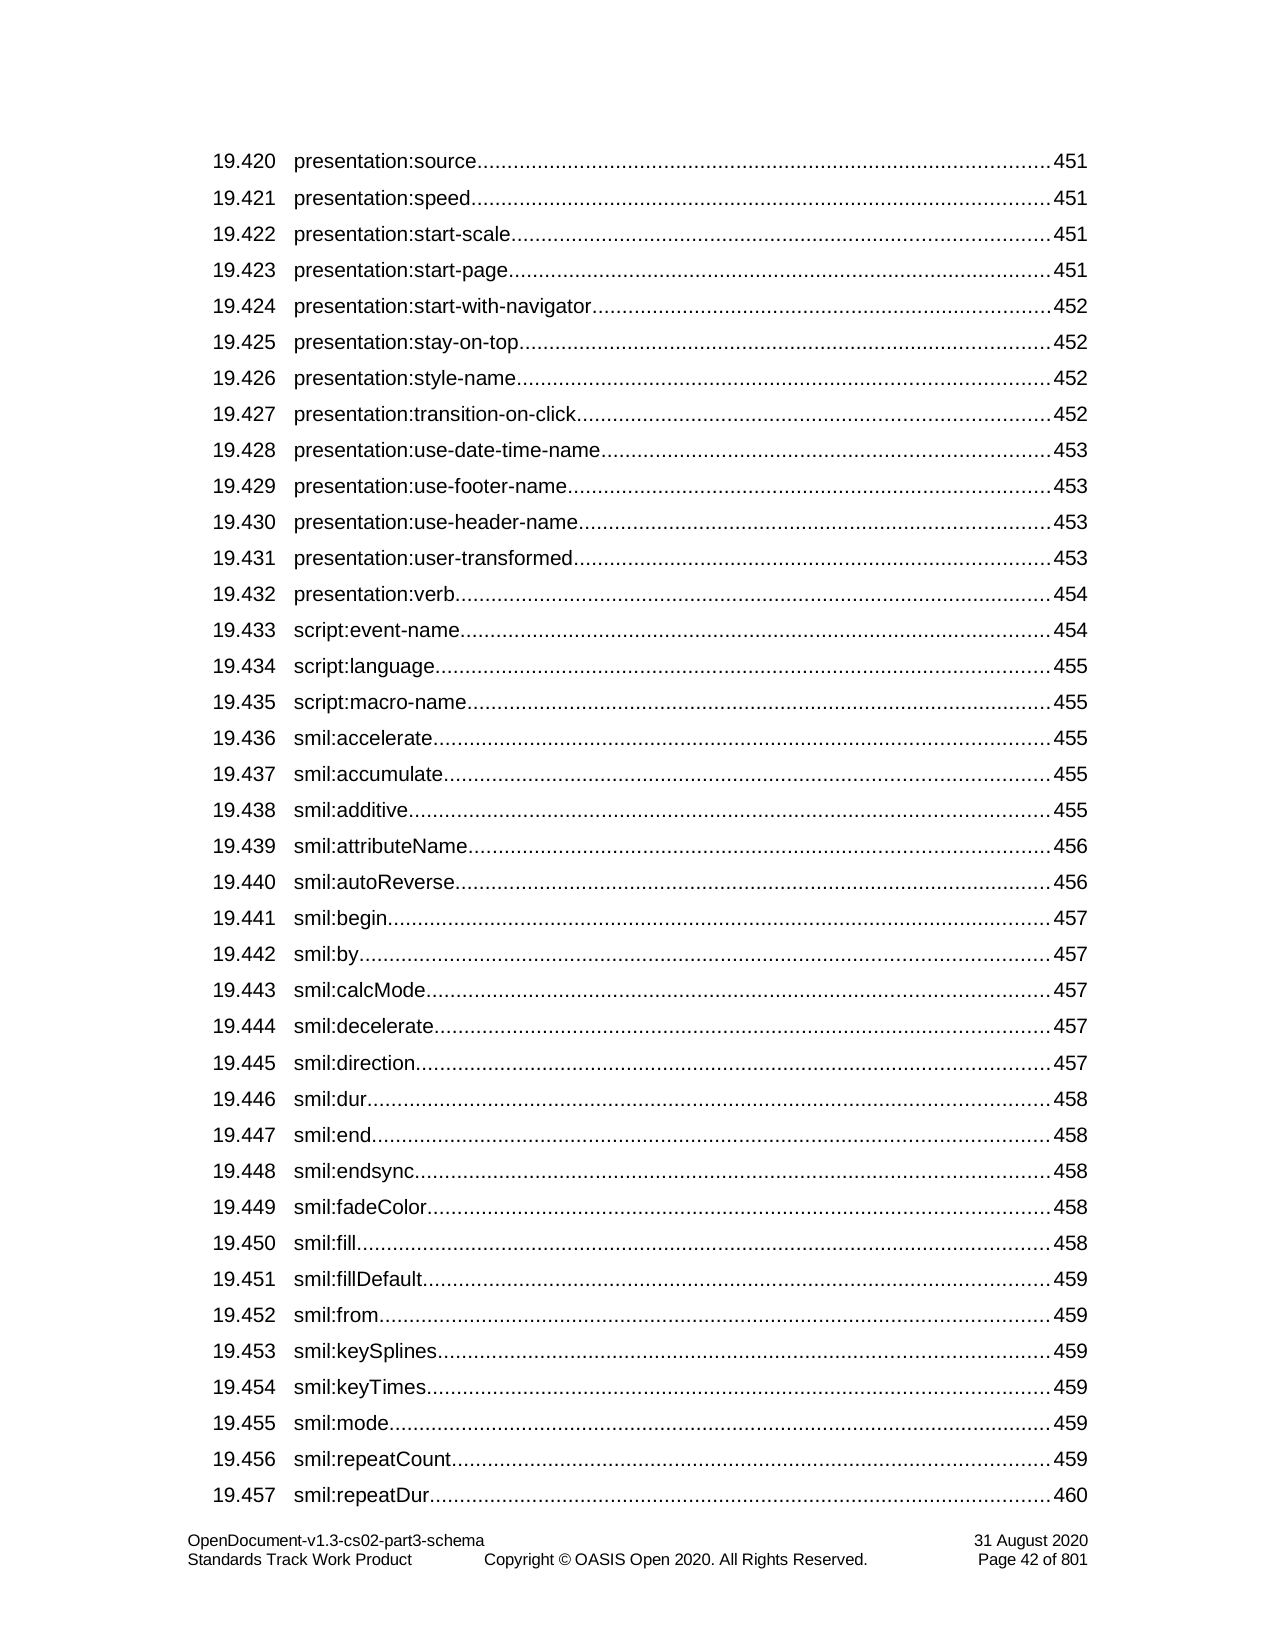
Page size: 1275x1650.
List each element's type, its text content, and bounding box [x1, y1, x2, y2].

text 19.424 presentation:start-with-navigator 452 [212, 294, 1088, 318]
text 19.442 smil:by 457 [212, 943, 1088, 966]
text 19.437 smil:accumulate 455 [212, 763, 1088, 786]
text 19.436 smil:accelerate 455 [212, 727, 1088, 750]
text 19.422 presentation:start-scale 451 [212, 222, 1088, 246]
text 19.451 smil:fillDefault 459 [212, 1267, 1088, 1291]
text 19.444 smil:decelerate 457 [212, 1015, 1088, 1038]
text 19.423 presentation:start-page 451 [212, 258, 1088, 282]
text 19.429 presentation:use-footer-name 453 [212, 474, 1088, 498]
text 19.425 presentation:stay-on-top 452 [212, 330, 1088, 354]
text 19.439 smil:attributeName 456 [212, 835, 1088, 858]
text 19.453 smil:keySplines 459 [212, 1339, 1088, 1363]
text 19.434 script:language 455 [212, 654, 1088, 678]
text 19.430 presentation:use-header-name 453 [212, 510, 1088, 534]
text 19.441 smil:begin 457 [212, 907, 1088, 930]
text 19.438 smil:additive 455 [212, 799, 1088, 822]
text 19.449 smil:fadeColor 458 [212, 1195, 1088, 1219]
text 19.452 smil:from 459 [212, 1303, 1088, 1327]
text 19.440 smil:autoReverse 456 [212, 871, 1088, 894]
text 19.450 smil:fill 458 [212, 1231, 1088, 1255]
text 19.427 presentation:transition-on-click 452 [212, 402, 1088, 426]
text 19.456 smil:repeatCount 459 [212, 1447, 1088, 1471]
text 19.435 script:macro-name 455 [212, 691, 1088, 714]
text 19.421 presentation:speed 451 [212, 186, 1088, 209]
text 19.445 smil:direction 457 [212, 1051, 1088, 1074]
text 19.428 presentation:use-date-time-name 453 [212, 438, 1088, 462]
text 19.457 smil:repeatDur 460 [212, 1483, 1088, 1507]
text 19.433 script:event-name 454 [212, 618, 1088, 642]
text 19.446 smil:dur 458 [212, 1087, 1088, 1111]
text 19.420 presentation:source 451 [212, 150, 1088, 173]
text 19.448 smil:endsync 458 [212, 1159, 1088, 1183]
text 19.454 smil:keyTimes 459 [212, 1375, 1088, 1399]
text 19.455 smil:mode 459 [212, 1411, 1088, 1435]
text 19.443 smil:calcMode 457 [212, 979, 1088, 1002]
text 19.432 presentation:verb 454 [212, 582, 1088, 606]
text 19.447 smil:end 458 [212, 1123, 1088, 1147]
text 19.426 presentation:style-name 452 [212, 366, 1088, 390]
text 19.431 presentation:user-transformed 453 [212, 546, 1088, 570]
